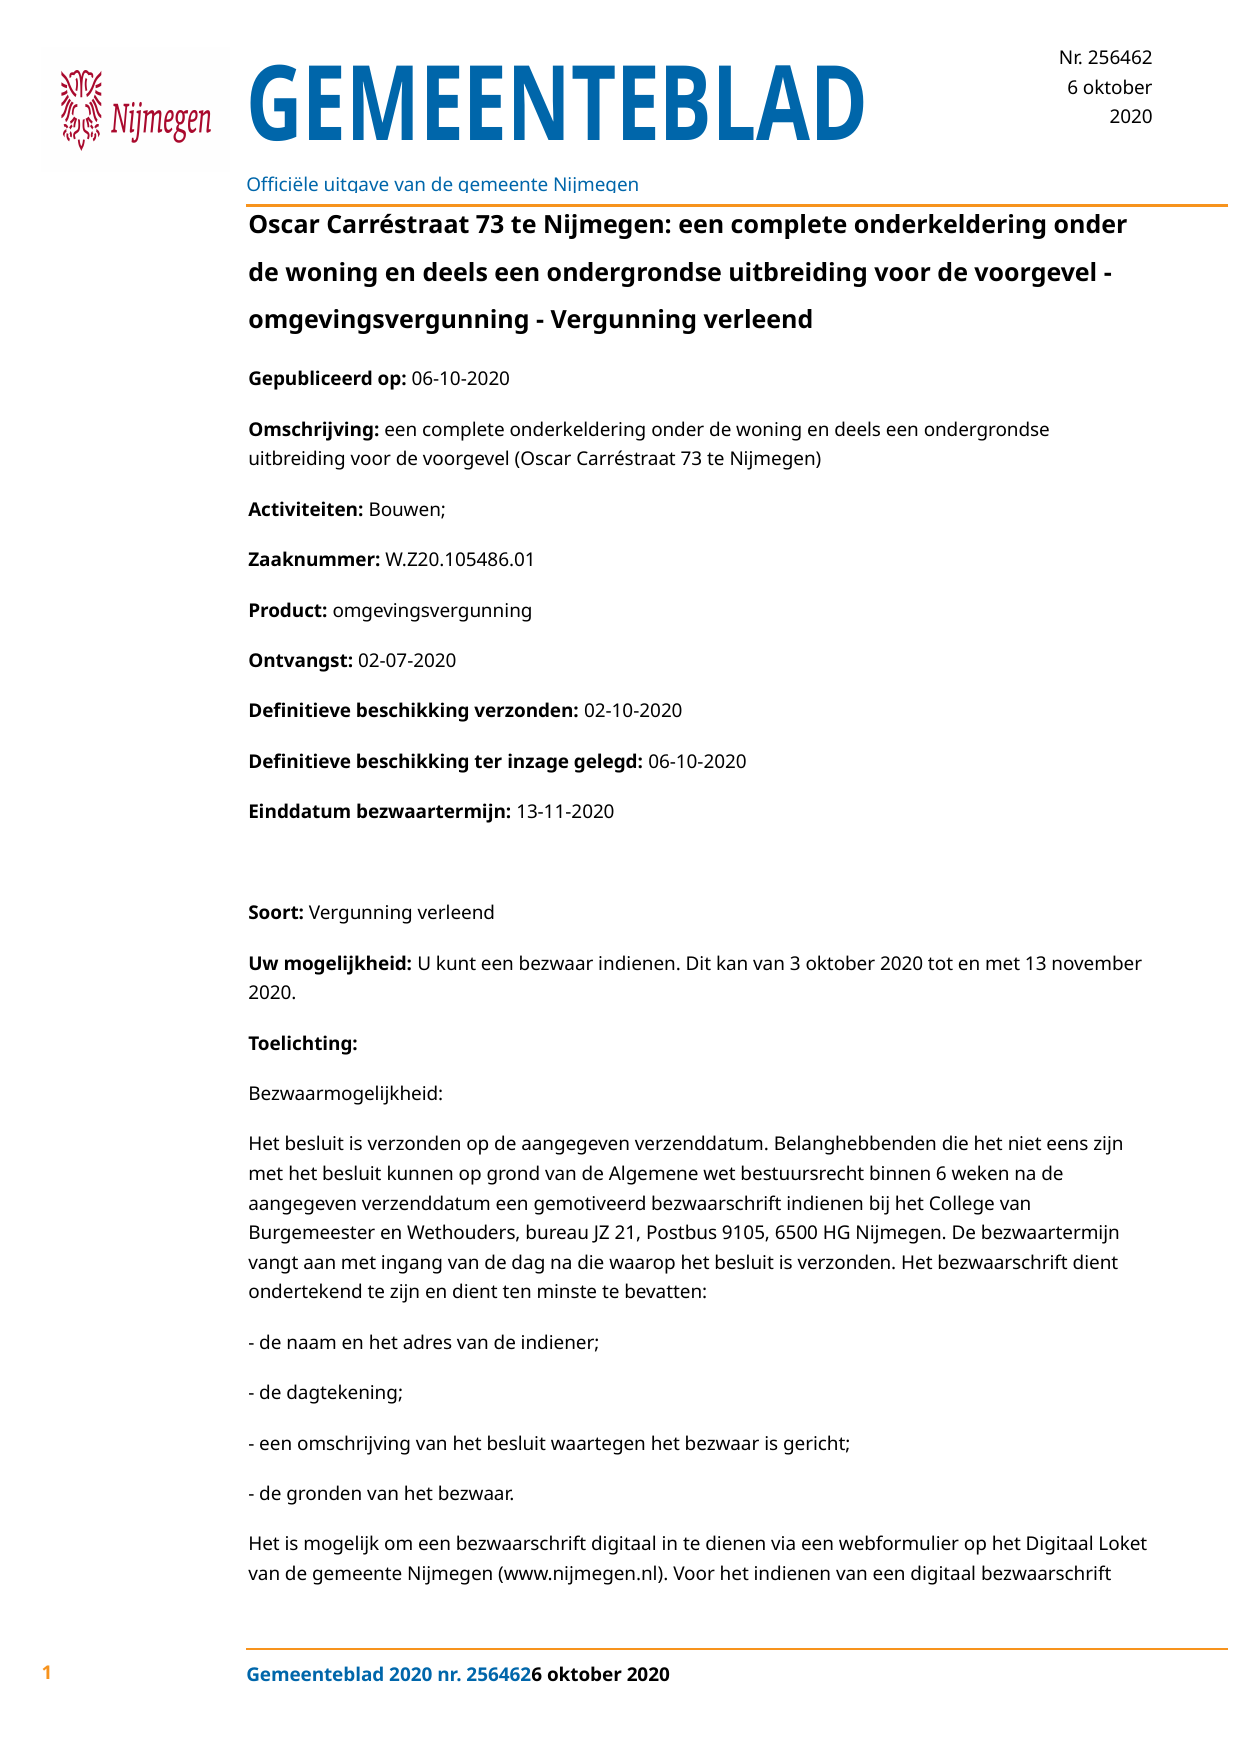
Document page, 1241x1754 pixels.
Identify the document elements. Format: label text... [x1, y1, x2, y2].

text Definitieve beschikking ter inzage gelegd: 06-10-2020 [248, 748, 1152, 774]
text Bezwaarmogelijkheid: [248, 1080, 1152, 1106]
text Ontvangst: 02-07-2020 [248, 647, 1152, 673]
text Zaaknummer: W.Z20.105486.01 [248, 546, 1152, 572]
text Oscar Carréstraat 73 te Nijmegen: een complete onderkeldering onder de woning en deels een ondergrondse uitbreiding voor de voorgevel - omgevingsvergunning - Vergunning verleend [248, 207, 1152, 336]
text Activiteiten: Bouwen; [248, 496, 1152, 522]
text Soort: Vergunning verleend [248, 899, 1152, 925]
text - de naam en het adres van de indiener; [248, 1329, 1152, 1354]
text - de dagtekening; [248, 1379, 1152, 1405]
text Product: omgevingsvergunning [248, 597, 1152, 622]
text Toelichting: [248, 1030, 1152, 1055]
text Gepubliceerd op: 06-10-2020 [248, 366, 1152, 391]
text - een omschrijving van het besluit waartegen het bezwaar is gericht; [248, 1430, 1152, 1455]
text Het is mogelijk om een bezwaarschrift digitaal in te dienen via een webformulier op het Digitaal Loket van de gemeente Nijmegen (www.nijmegen.nl). Voor het indienen van een digitaal bezwaarschrift [248, 1531, 1152, 1586]
text Omschrijving: een complete onderkeldering onder de woning en deels een ondergrondse uitbreiding voor de voorgevel (Oscar Carréstraat 73 te Nijmegen) [248, 416, 1152, 471]
text Uw mogelijkheid: U kunt een bezwaar indienen. Dit kan van 3 oktober 2020 tot en met 13 november 2020. [248, 950, 1152, 1005]
text Einddatum bezwaartermijn: 13-11-2020 [248, 798, 1152, 824]
text Definitieve beschikking verzonden: 02-10-2020 [248, 698, 1152, 723]
picture [41, 47, 231, 172]
text - de gronden van het bezwaar. [248, 1480, 1152, 1506]
text Het besluit is verzonden op de aangegeven verzenddatum. Belanghebbenden die het niet eens zijn met het besluit kunnen op grond van de Algemene wet bestuursrecht binnen 6 weken na de aangegeven verzenddatum een gemotiveerd bezwaarschrift indienen bij het College van Burgemeester en Wethouders, bureau JZ 21, Postbus 9105, 6500 HG Nijmegen. De bezwaartermijn vangt aan met ingang van de dag na die waarop het besluit is verzonden. Het bezwaarschrift dient ondertekend te zijn en dient ten minste te bevatten: [248, 1131, 1152, 1304]
